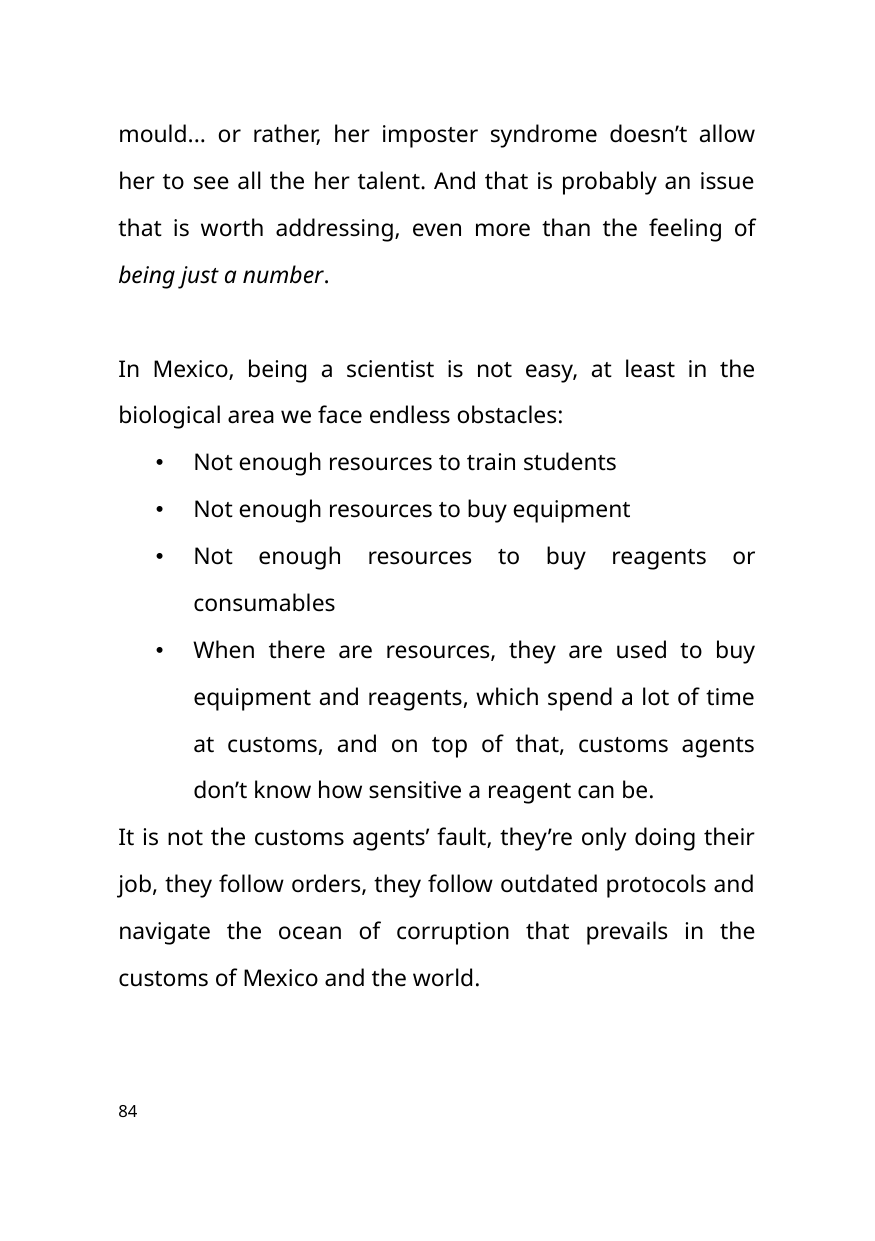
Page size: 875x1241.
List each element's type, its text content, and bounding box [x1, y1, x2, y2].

text In Mexico, being a scientist is not easy, at least in the biological area we face endless obstacles: [118, 352, 756, 431]
list Not enough resources to train students [156, 446, 756, 477]
list Not enough resources to buy equipment [156, 493, 756, 524]
text It is not the customs agents’ fault, they’re only doing their job, they follow orders, they follow outdated protocols and navigate the ocean of corruption that prevails in the customs of Mexico and the world. [118, 821, 756, 993]
text mould... or rather, her imposter syndrome doesn’t allow her to see all the her talent. And that is probably an issue that is worth addressing, even more than the feeling of being just a number. [118, 118, 756, 290]
list When there are resources, they are used to buy equipment and reagents, which spend a lot of time at customs, and on top of that, customs agents don’t know how sensitive a reagent can be. [156, 634, 756, 806]
list Not enough resources to buy reagents or consumables [156, 540, 756, 618]
